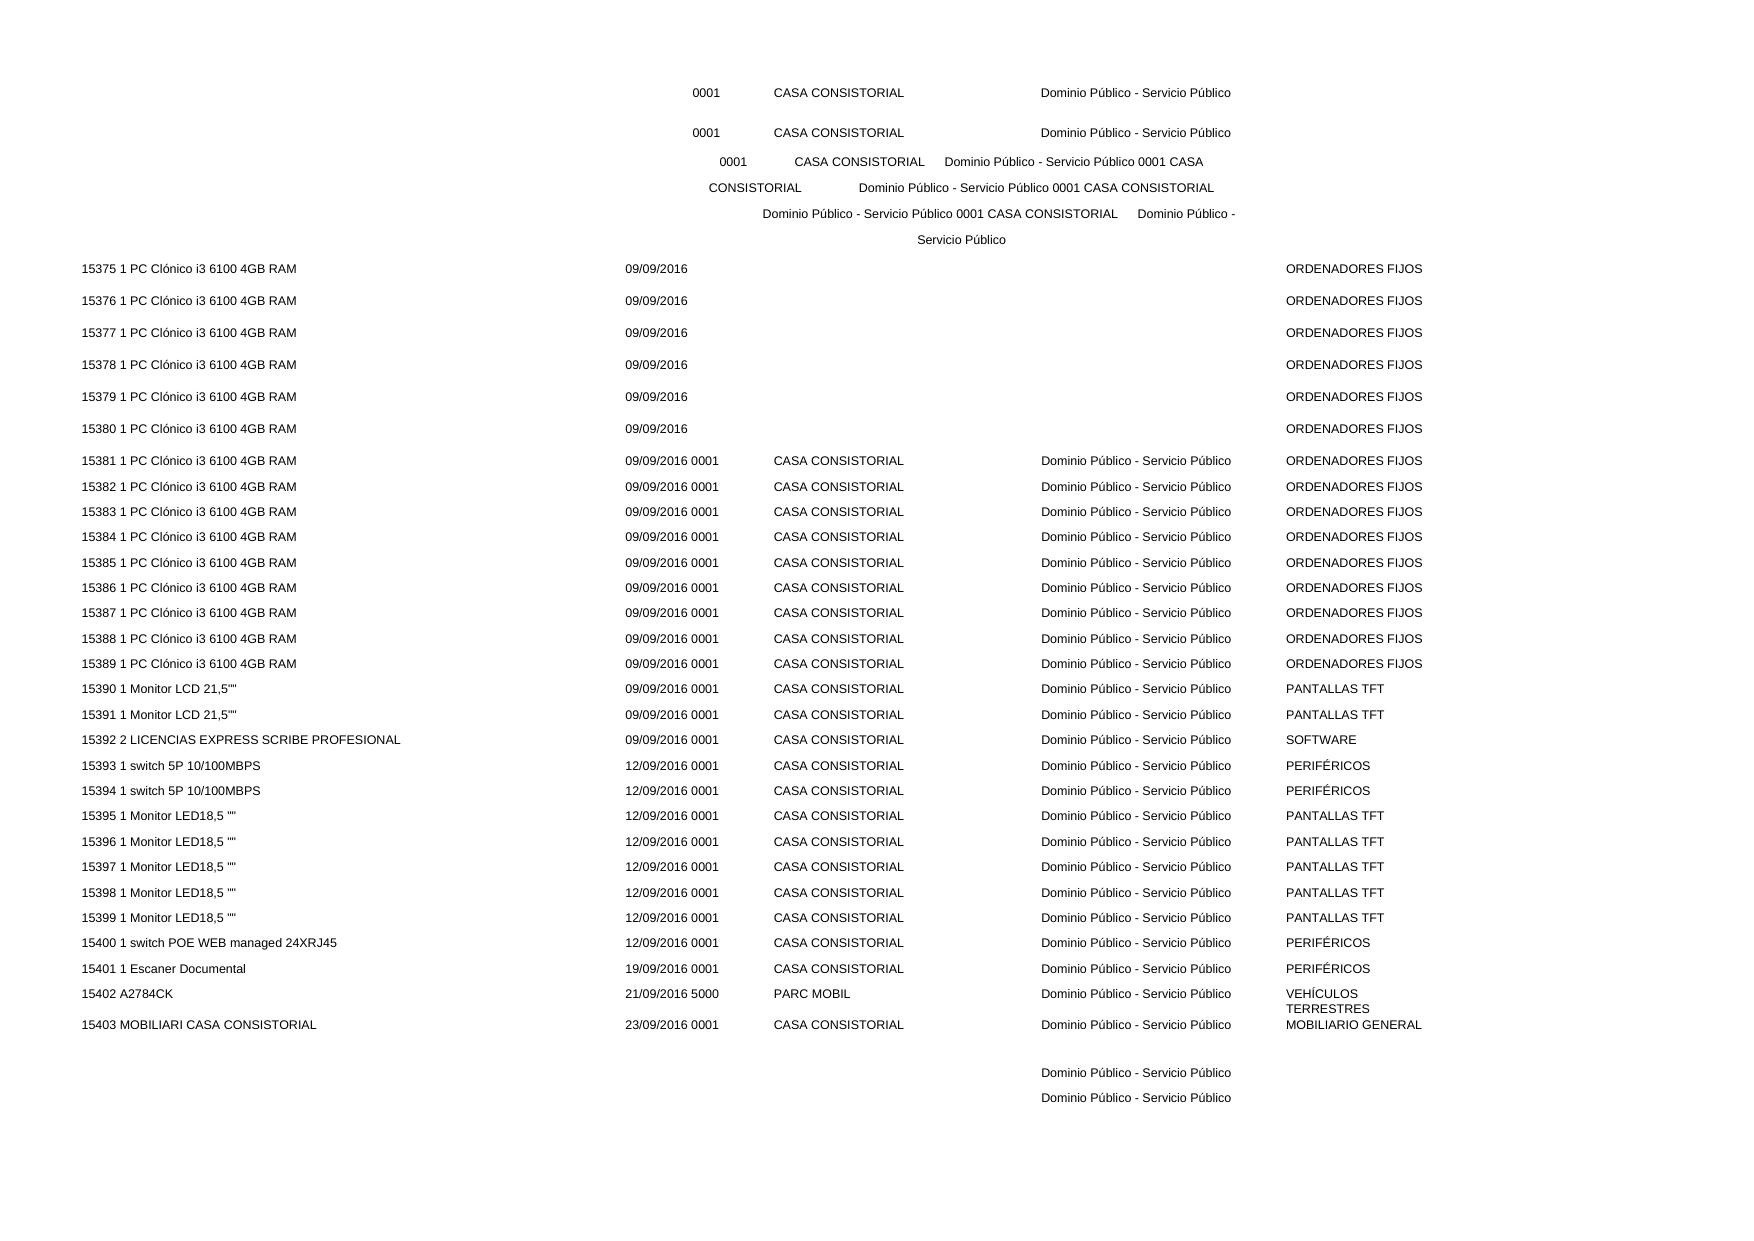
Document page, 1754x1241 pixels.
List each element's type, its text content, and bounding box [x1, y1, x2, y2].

table_header [774, 262, 1041, 294]
table_cell 09/09/2016 0001 [625, 682, 773, 707]
table_cell 12/09/2016 0001 [625, 809, 773, 834]
table_cell ORDENADORES FIJOS [1286, 657, 1445, 682]
table_cell 12/09/2016 0001 [625, 834, 773, 860]
table_cell ORDENADORES FIJOS [1286, 358, 1445, 390]
table_cell 15378 1 PC Clónico i3 6100 4GB RAM [81, 358, 625, 390]
table_cell 15388 1 PC Clónico i3 6100 4GB RAM [81, 631, 625, 657]
table_cell 09/09/2016 [625, 358, 773, 390]
table_cell Dominio Público - Servicio Público [1041, 961, 1286, 987]
table_cell ORDENADORES FIJOS [1286, 294, 1445, 326]
table_cell 15387 1 PC Clónico i3 6100 4GB RAM [81, 606, 625, 631]
table_cell 09/09/2016 0001 [625, 530, 773, 555]
table_cell Dominio Público - Servicio Público [1041, 505, 1286, 530]
table_cell 15386 1 PC Clónico i3 6100 4GB RAM [81, 581, 625, 606]
table_cell Dominio Público - Servicio Público [1041, 530, 1286, 555]
table_cell CASA CONSISTORIAL [774, 911, 1041, 936]
table_cell Dominio Público - Servicio Público [1041, 581, 1286, 606]
table_cell 15399 1 Monitor LED18,5 "" [81, 911, 625, 936]
table_cell 15384 1 PC Clónico i3 6100 4GB RAM [81, 530, 625, 555]
table_cell [774, 390, 1041, 422]
table_cell CASA CONSISTORIAL [774, 606, 1041, 631]
table_cell PERIFÉRICOS [1286, 784, 1445, 809]
table_header ORDENADORES FIJOS [1286, 262, 1445, 294]
table_header 09/09/2016 [625, 262, 773, 294]
table_cell ORDENADORES FIJOS [1286, 555, 1445, 581]
table_cell [774, 326, 1041, 358]
table_cell Dominio Público - Servicio Público [1041, 758, 1286, 784]
table_cell CASA CONSISTORIAL [774, 860, 1041, 885]
table_header 15375 1 PC Clónico i3 6100 4GB RAM [81, 262, 625, 294]
table_cell ORDENADORES FIJOS [1286, 479, 1445, 504]
table_cell 15401 1 Escaner Documental [81, 961, 625, 987]
table_cell Dominio Público - Servicio Público [1041, 606, 1286, 631]
table_cell PERIFÉRICOS [1286, 758, 1445, 784]
table_cell Dominio Público - Servicio Público [1041, 1017, 1286, 1043]
table_cell 12/09/2016 0001 [625, 885, 773, 911]
table_cell CASA CONSISTORIAL [774, 555, 1041, 581]
table_cell CASA CONSISTORIAL [774, 631, 1041, 657]
table_cell [774, 358, 1041, 390]
table_cell Dominio Público - Servicio Público [1041, 834, 1286, 860]
table_cell 15398 1 Monitor LED18,5 "" [81, 885, 625, 911]
table_cell 15390 1 Monitor LCD 21,5"" [81, 682, 625, 707]
table_cell VEHÍCULOS TERRESTRES [1286, 987, 1445, 1017]
table_cell Dominio Público - Servicio Público [1041, 479, 1286, 504]
table_cell 09/09/2016 0001 [625, 454, 773, 479]
table_cell PANTALLAS TFT [1286, 834, 1445, 860]
table_cell 09/09/2016 [625, 390, 773, 422]
table_cell 12/09/2016 0001 [625, 758, 773, 784]
table_cell 15392 2 LICENCIAS EXPRESS SCRIBE PROFESIONAL [81, 733, 625, 758]
table_cell 15382 1 PC Clónico i3 6100 4GB RAM [81, 479, 625, 504]
table_cell ORDENADORES FIJOS [1286, 505, 1445, 530]
table_cell Dominio Público - Servicio Público [1041, 936, 1286, 961]
table_cell 09/09/2016 0001 [625, 606, 773, 631]
table_cell 12/09/2016 0001 [625, 784, 773, 809]
table_cell 12/09/2016 0001 [625, 936, 773, 961]
table_cell CASA CONSISTORIAL [774, 809, 1041, 834]
table_cell CASA CONSISTORIAL [774, 708, 1041, 733]
table_cell CASA CONSISTORIAL [774, 961, 1041, 987]
table_cell PANTALLAS TFT [1286, 860, 1445, 885]
table_cell [774, 294, 1041, 326]
table_header [1041, 262, 1286, 294]
table_cell 15391 1 Monitor LCD 21,5"" [81, 708, 625, 733]
table_cell 15396 1 Monitor LED18,5 "" [81, 834, 625, 860]
table_cell Dominio Público - Servicio Público [1041, 987, 1286, 1017]
table_cell Dominio Público - Servicio Público [1041, 860, 1286, 885]
table_cell 09/09/2016 0001 [625, 581, 773, 606]
table_cell 15383 1 PC Clónico i3 6100 4GB RAM [81, 505, 625, 530]
table_cell 09/09/2016 0001 [625, 505, 773, 530]
table_cell Dominio Público - Servicio Público [1041, 708, 1286, 733]
table_cell 15400 1 switch POE WEB managed 24XRJ45 [81, 936, 625, 961]
table_cell CASA CONSISTORIAL [774, 733, 1041, 758]
table_cell [1041, 294, 1286, 326]
table_cell 15397 1 Monitor LED18,5 "" [81, 860, 625, 885]
table_cell PANTALLAS TFT [1286, 682, 1445, 707]
table_cell PERIFÉRICOS [1286, 936, 1445, 961]
table_cell Dominio Público - Servicio Público [1041, 784, 1286, 809]
table_cell 15394 1 switch 5P 10/100MBPS [81, 784, 625, 809]
table_cell 09/09/2016 [625, 326, 773, 358]
table_cell 12/09/2016 0001 [625, 860, 773, 885]
table_cell ORDENADORES FIJOS [1286, 606, 1445, 631]
table_cell 15403 MOBILIARI CASA CONSISTORIAL [81, 1017, 625, 1043]
table_cell 15379 1 PC Clónico i3 6100 4GB RAM [81, 390, 625, 422]
table_cell [774, 422, 1041, 454]
table_cell Dominio Público - Servicio Público [1041, 809, 1286, 834]
table_cell SOFTWARE [1286, 733, 1445, 758]
table_cell 12/09/2016 0001 [625, 911, 773, 936]
table_cell ORDENADORES FIJOS [1286, 631, 1445, 657]
table_cell ORDENADORES FIJOS [1286, 326, 1445, 358]
table_cell 09/09/2016 0001 [625, 479, 773, 504]
table_cell Dominio Público - Servicio Público [1041, 657, 1286, 682]
table_cell 21/09/2016 5000 [625, 987, 773, 1017]
table_cell 09/09/2016 0001 [625, 733, 773, 758]
table_cell CASA CONSISTORIAL [774, 682, 1041, 707]
table_cell 09/09/2016 [625, 422, 773, 454]
table_cell PERIFÉRICOS [1286, 961, 1445, 987]
table_cell 09/09/2016 0001 [625, 555, 773, 581]
table_cell [1041, 422, 1286, 454]
table_cell 15381 1 PC Clónico i3 6100 4GB RAM [81, 454, 625, 479]
table_cell [1041, 390, 1286, 422]
table_cell CASA CONSISTORIAL [774, 581, 1041, 606]
table_cell 09/09/2016 0001 [625, 657, 773, 682]
table_cell [1041, 358, 1286, 390]
table_cell CASA CONSISTORIAL [774, 505, 1041, 530]
table_cell ORDENADORES FIJOS [1286, 581, 1445, 606]
table_cell ORDENADORES FIJOS [1286, 454, 1445, 479]
table_cell CASA CONSISTORIAL [774, 657, 1041, 682]
table_cell Dominio Público - Servicio Público [1041, 454, 1286, 479]
table_cell Dominio Público - Servicio Público [1041, 885, 1286, 911]
table_cell 09/09/2016 0001 [625, 708, 773, 733]
table_cell CASA CONSISTORIAL [774, 758, 1041, 784]
table_cell 23/09/2016 0001 [625, 1017, 773, 1043]
table_cell PANTALLAS TFT [1286, 885, 1445, 911]
table_cell 15389 1 PC Clónico i3 6100 4GB RAM [81, 657, 625, 682]
table_cell 15395 1 Monitor LED18,5 "" [81, 809, 625, 834]
table_cell PANTALLAS TFT [1286, 809, 1445, 834]
table_cell MOBILIARIO GENERAL [1286, 1017, 1445, 1043]
table_cell CASA CONSISTORIAL [774, 454, 1041, 479]
table_cell CASA CONSISTORIAL [774, 936, 1041, 961]
table_cell CASA CONSISTORIAL [774, 885, 1041, 911]
table_cell [1041, 326, 1286, 358]
table_cell Dominio Público - Servicio Público [1041, 733, 1286, 758]
table_cell 15393 1 switch 5P 10/100MBPS [81, 758, 625, 784]
table_cell 19/09/2016 0001 [625, 961, 773, 987]
table_cell Dominio Público - Servicio Público [1041, 682, 1286, 707]
table_cell PARC MOBIL [774, 987, 1041, 1017]
table_cell 15377 1 PC Clónico i3 6100 4GB RAM [81, 326, 625, 358]
table_cell 09/09/2016 0001 [625, 631, 773, 657]
table_cell 09/09/2016 [625, 294, 773, 326]
table_cell ORDENADORES FIJOS [1286, 390, 1445, 422]
table_cell 15376 1 PC Clónico i3 6100 4GB RAM [81, 294, 625, 326]
table_cell Dominio Público - Servicio Público [1041, 911, 1286, 936]
table_cell CASA CONSISTORIAL [774, 834, 1041, 860]
table_cell ORDENADORES FIJOS [1286, 422, 1445, 454]
table_cell CASA CONSISTORIAL [774, 1017, 1041, 1043]
table_cell Dominio Público - Servicio Público [1041, 631, 1286, 657]
table_cell PANTALLAS TFT [1286, 708, 1445, 733]
table_cell CASA CONSISTORIAL [774, 530, 1041, 555]
table_cell ORDENADORES FIJOS [1286, 530, 1445, 555]
table_cell Dominio Público - Servicio Público [1041, 555, 1286, 581]
table_cell 15380 1 PC Clónico i3 6100 4GB RAM [81, 422, 625, 454]
table_cell 15385 1 PC Clónico i3 6100 4GB RAM [81, 555, 625, 581]
table_cell 15402 A2784CK [81, 987, 625, 1017]
table_cell CASA CONSISTORIAL [774, 784, 1041, 809]
table_cell CASA CONSISTORIAL [774, 479, 1041, 504]
table_cell PANTALLAS TFT [1286, 911, 1445, 936]
